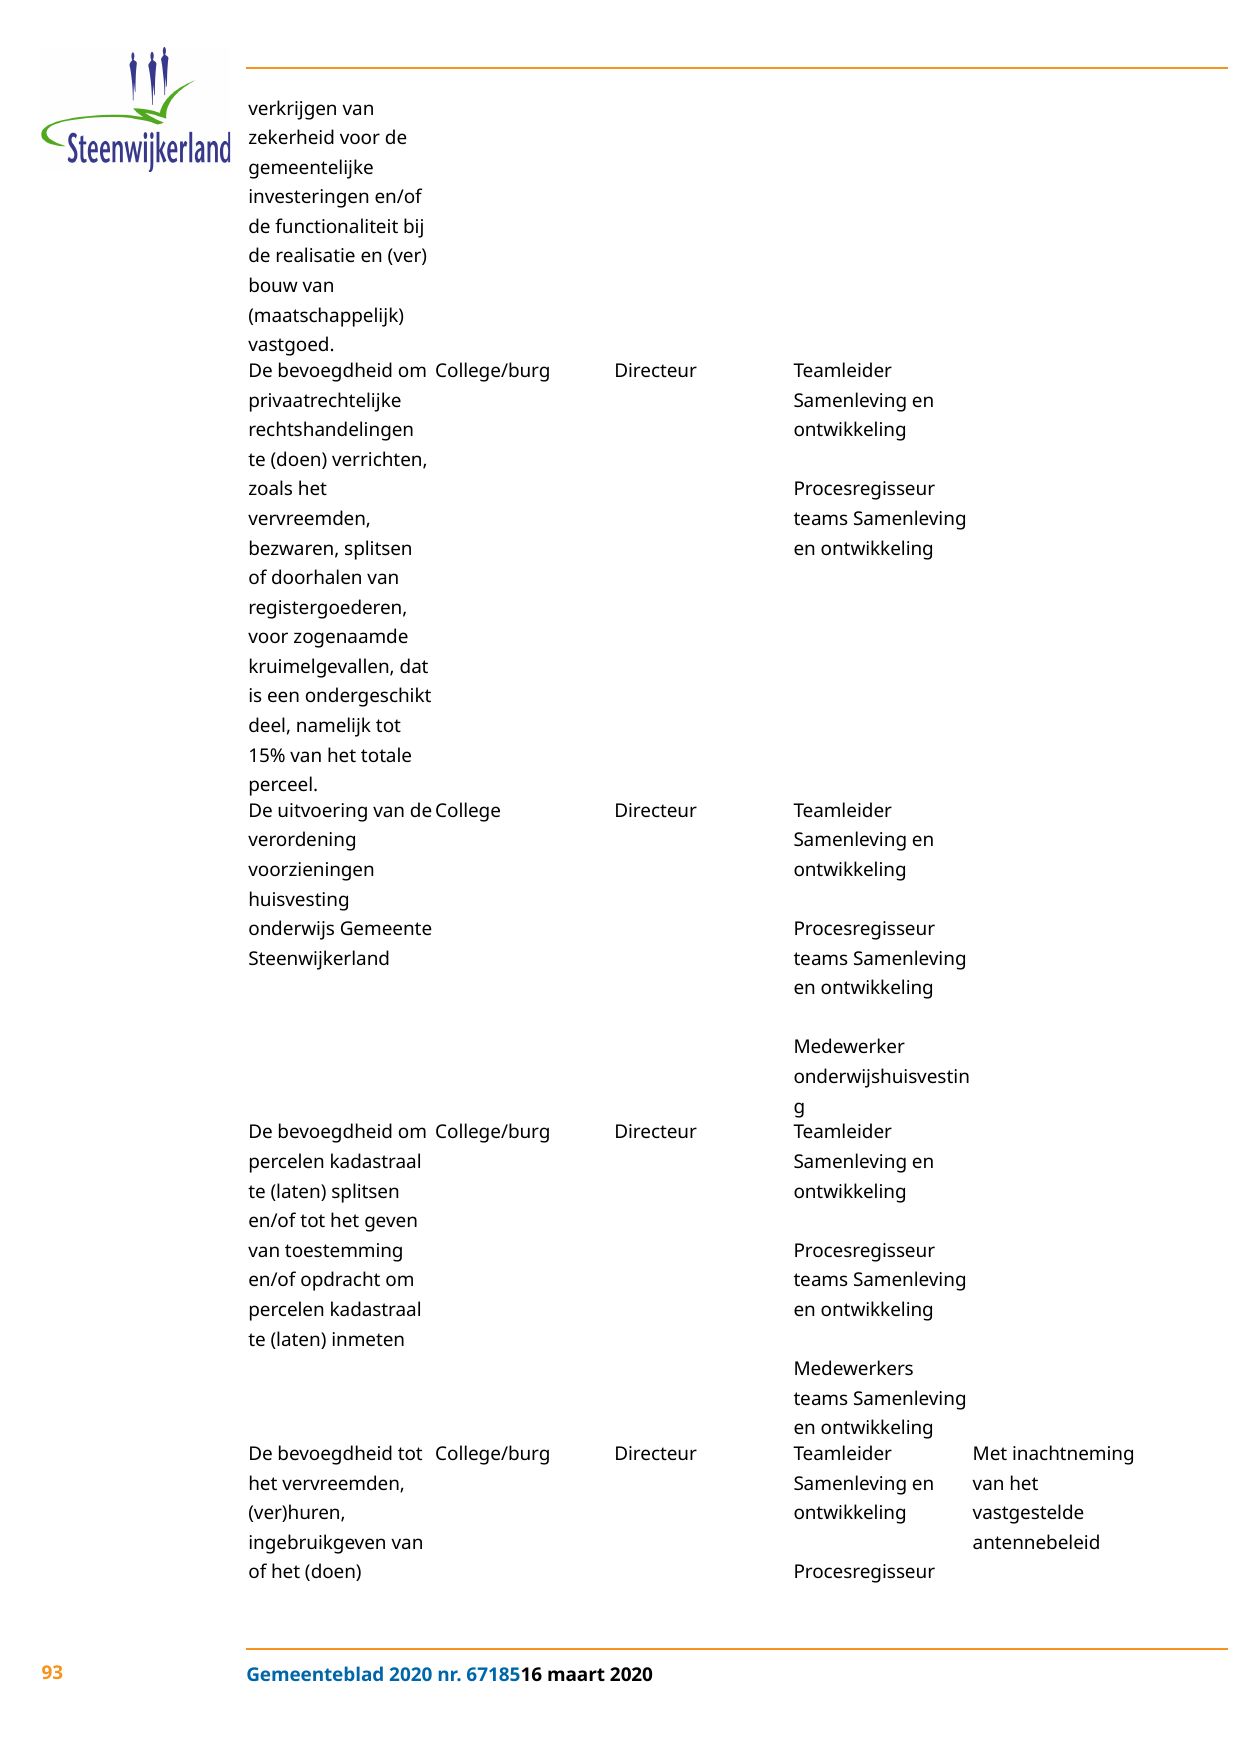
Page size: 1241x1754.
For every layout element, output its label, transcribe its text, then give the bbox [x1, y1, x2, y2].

table_cell De bevoegdheid om privaatrechtelijke rechtshandelingen te (doen) verrichten, zoals het vervreemden, bezwaren, splitsen of doorhalen van registergoederen, voor zogenaamde kruimelgevallen, dat is een ondergeschikt deel, namelijk tot 15% van het totale perceel. [248, 357, 435, 797]
table_cell De bevoegdheid om percelen kadastraal te (laten) splitsen en/of tot het geven van toestemming en/of opdracht om percelen kadastraal te (laten) inmeten [248, 1119, 435, 1440]
table_cell Met inachtneming van het vastgestelde antennebeleid [973, 1440, 1152, 1584]
table_cell verkrijgen van zekerheid voor de gemeentelijke investeringen en/of de functionaliteit bij de realisatie en (ver) bouw van (maatschappelijk) vastgoed. [248, 95, 435, 357]
table_cell De uitvoering van de verordening voorzieningen huisvesting onderwijs Gemeente Steenwijkerland [248, 797, 435, 1119]
table_cell [435, 95, 614, 357]
table_cell College/burg [435, 1119, 614, 1440]
table_cell Directeur [614, 1440, 793, 1584]
table_cell Directeur [614, 357, 793, 797]
picture [41, 47, 231, 172]
table_cell Directeur [614, 797, 793, 1119]
table_cell College/burg [435, 357, 614, 797]
table_cell [973, 797, 1152, 1119]
table_cell Teamleider Samenleving en ontwikkeling Procesregisseur teams Samenleving en ontwikkeling Medewerkers teams Samenleving en ontwikkeling [793, 1119, 972, 1440]
table_cell [614, 95, 793, 357]
table_cell [793, 95, 972, 357]
table_cell College/burg [435, 1440, 614, 1584]
table_cell [973, 95, 1152, 357]
table_cell De bevoegdheid tot het vervreemden, (ver)huren, ingebruikgeven van of het (doen) [248, 1440, 435, 1584]
table_cell Teamleider Samenleving en ontwikkeling Procesregisseur teams Samenleving en ontwikkeling Medewerker onderwijshuisvesting [793, 797, 972, 1119]
table_cell Teamleider Samenleving en ontwikkeling Procesregisseur teams Samenleving en ontwikkeling [793, 357, 972, 797]
table_cell Teamleider Samenleving en ontwikkeling Procesregisseur [793, 1440, 972, 1584]
table_cell [973, 1119, 1152, 1440]
table_cell Directeur [614, 1119, 793, 1440]
table_cell College [435, 797, 614, 1119]
table_cell [973, 357, 1152, 797]
